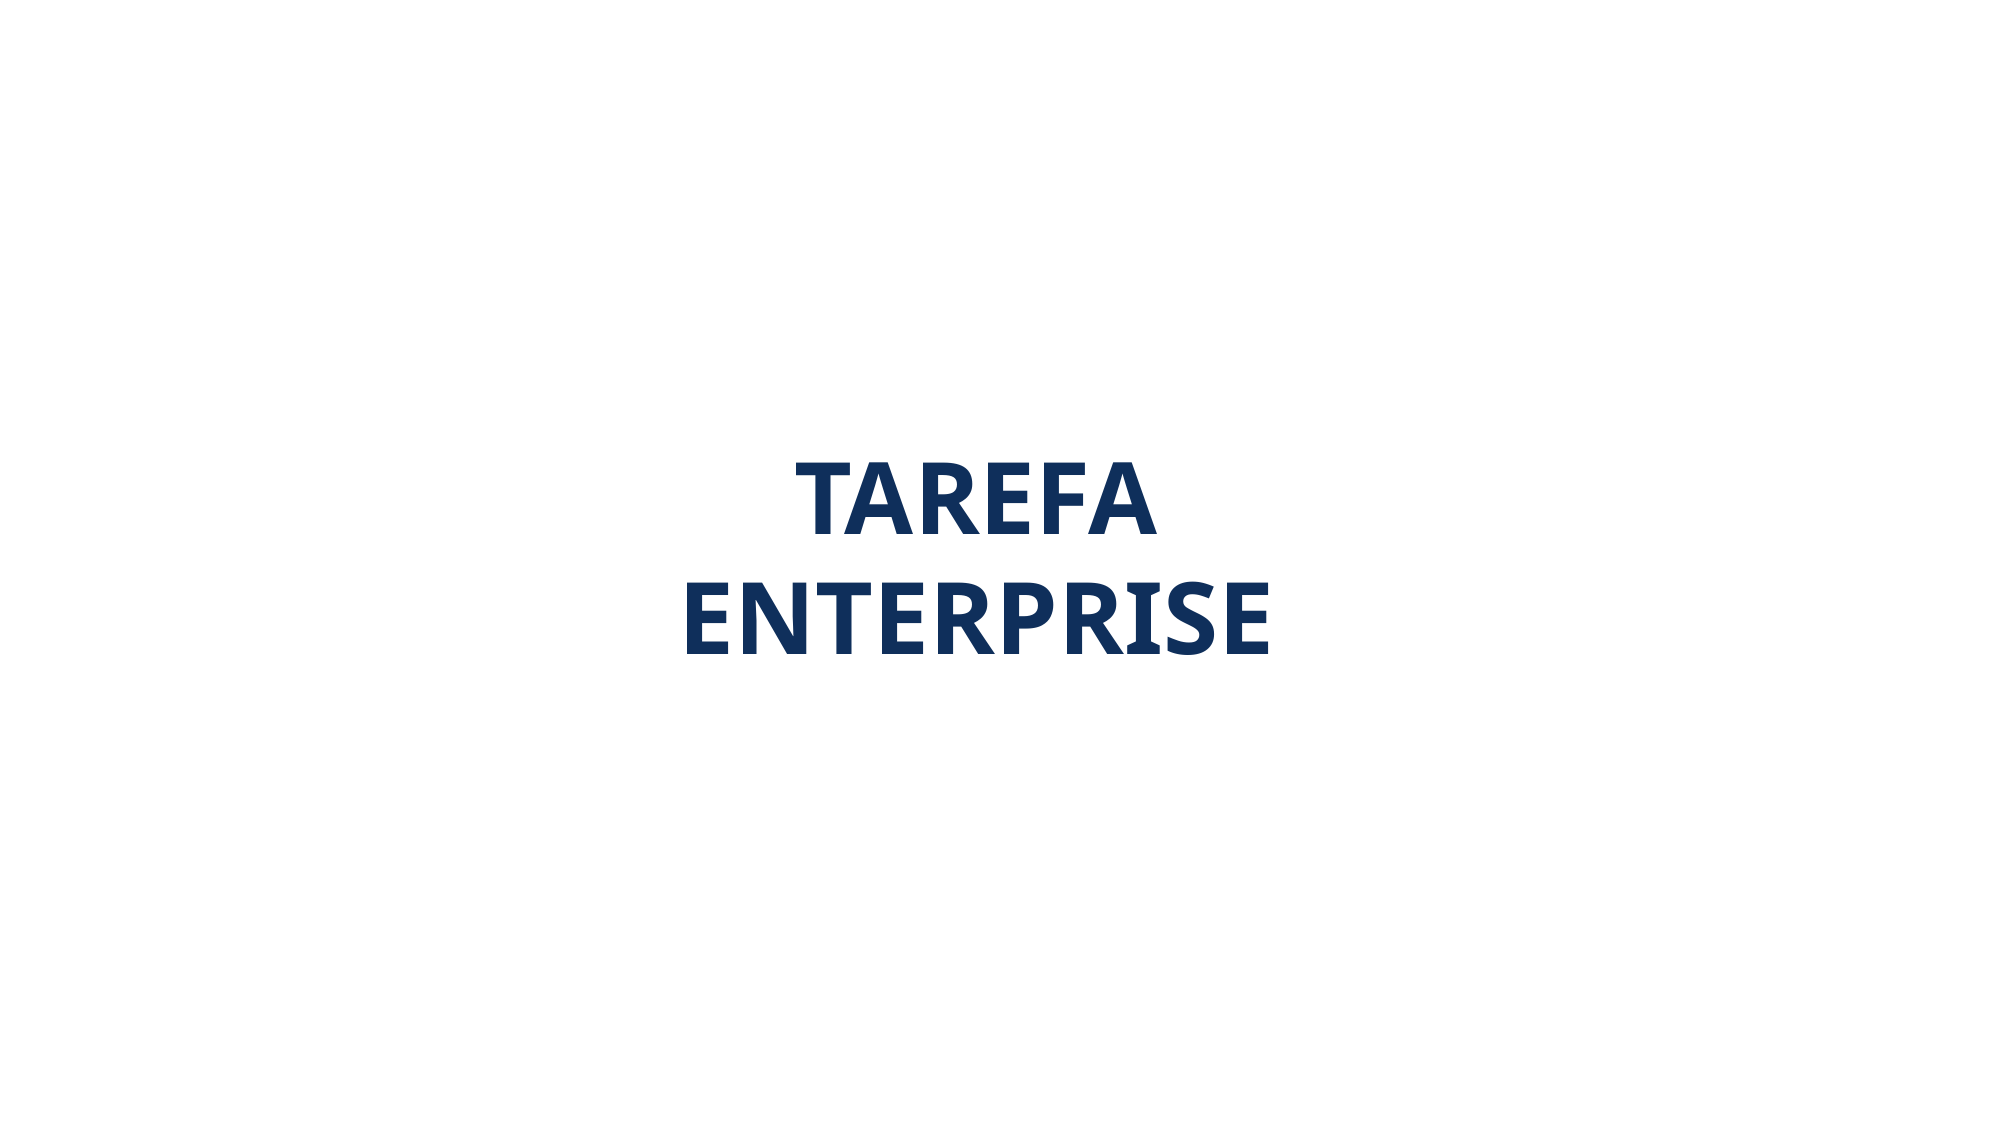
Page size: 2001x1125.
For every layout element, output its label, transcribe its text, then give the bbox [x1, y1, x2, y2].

text_box TAREFA ENTERPRISE [604, 428, 1349, 682]
